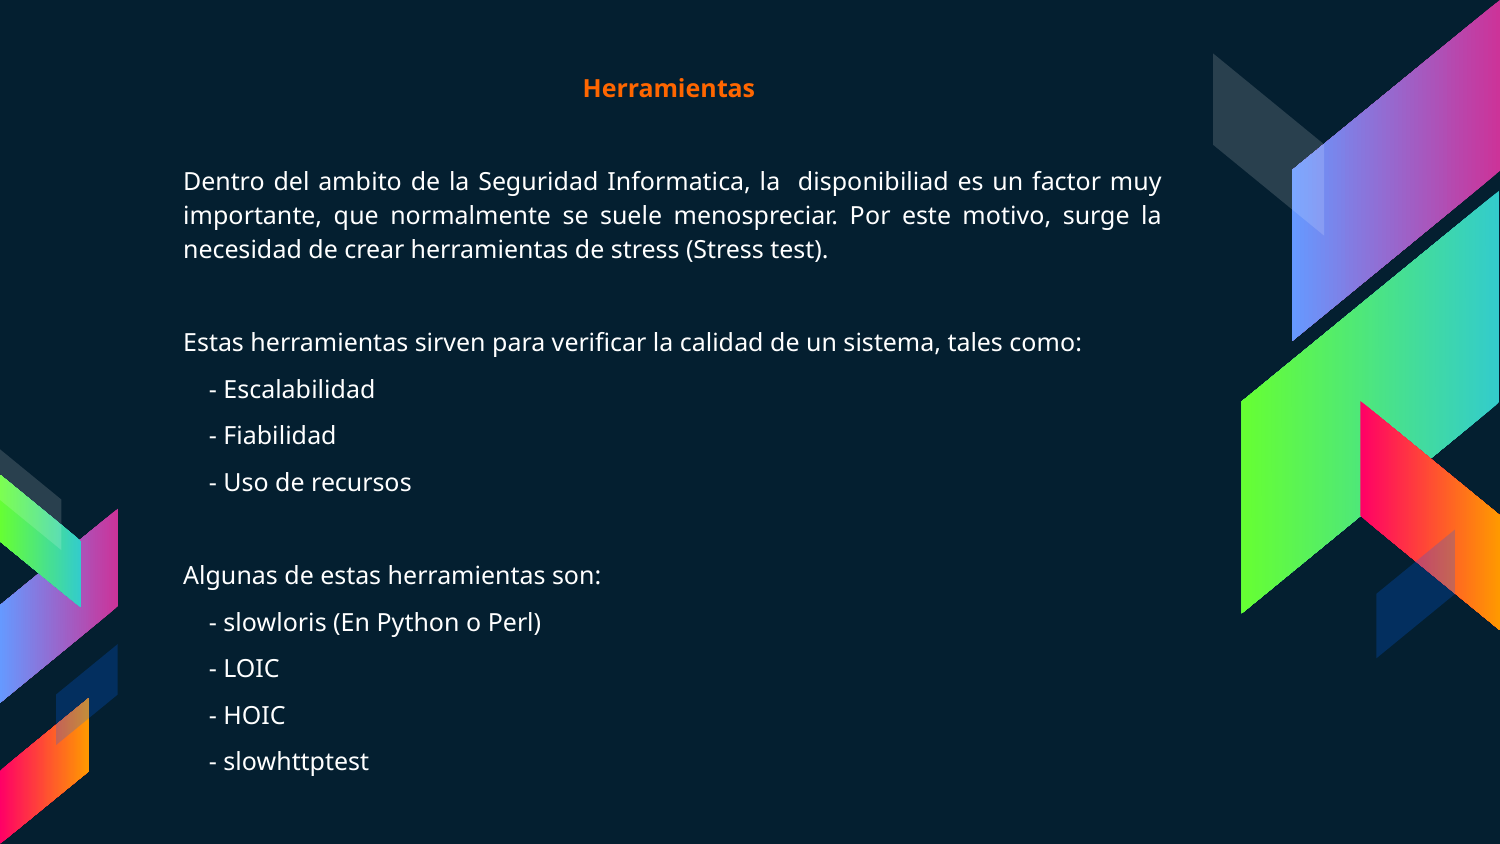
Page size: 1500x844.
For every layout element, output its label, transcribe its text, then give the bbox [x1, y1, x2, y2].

list Herramientas Dentro del ambito de la Seguridad Informatica, la disponibiliad es un factor muy importante, que normalmente se suele menospreciar. Por este motivo, surge la necesidad de crear herramientas de stress (Stress test). Estas herramientas sirven para verificar la calidad de un sistema, tales como: - Escalabilidad - Fiabilidad - Uso de recursos Algunas de estas herramientas son: - slowloris (En Python o Perl) - LOIC - HOIC - slowhttptest [183, 70, 1164, 844]
